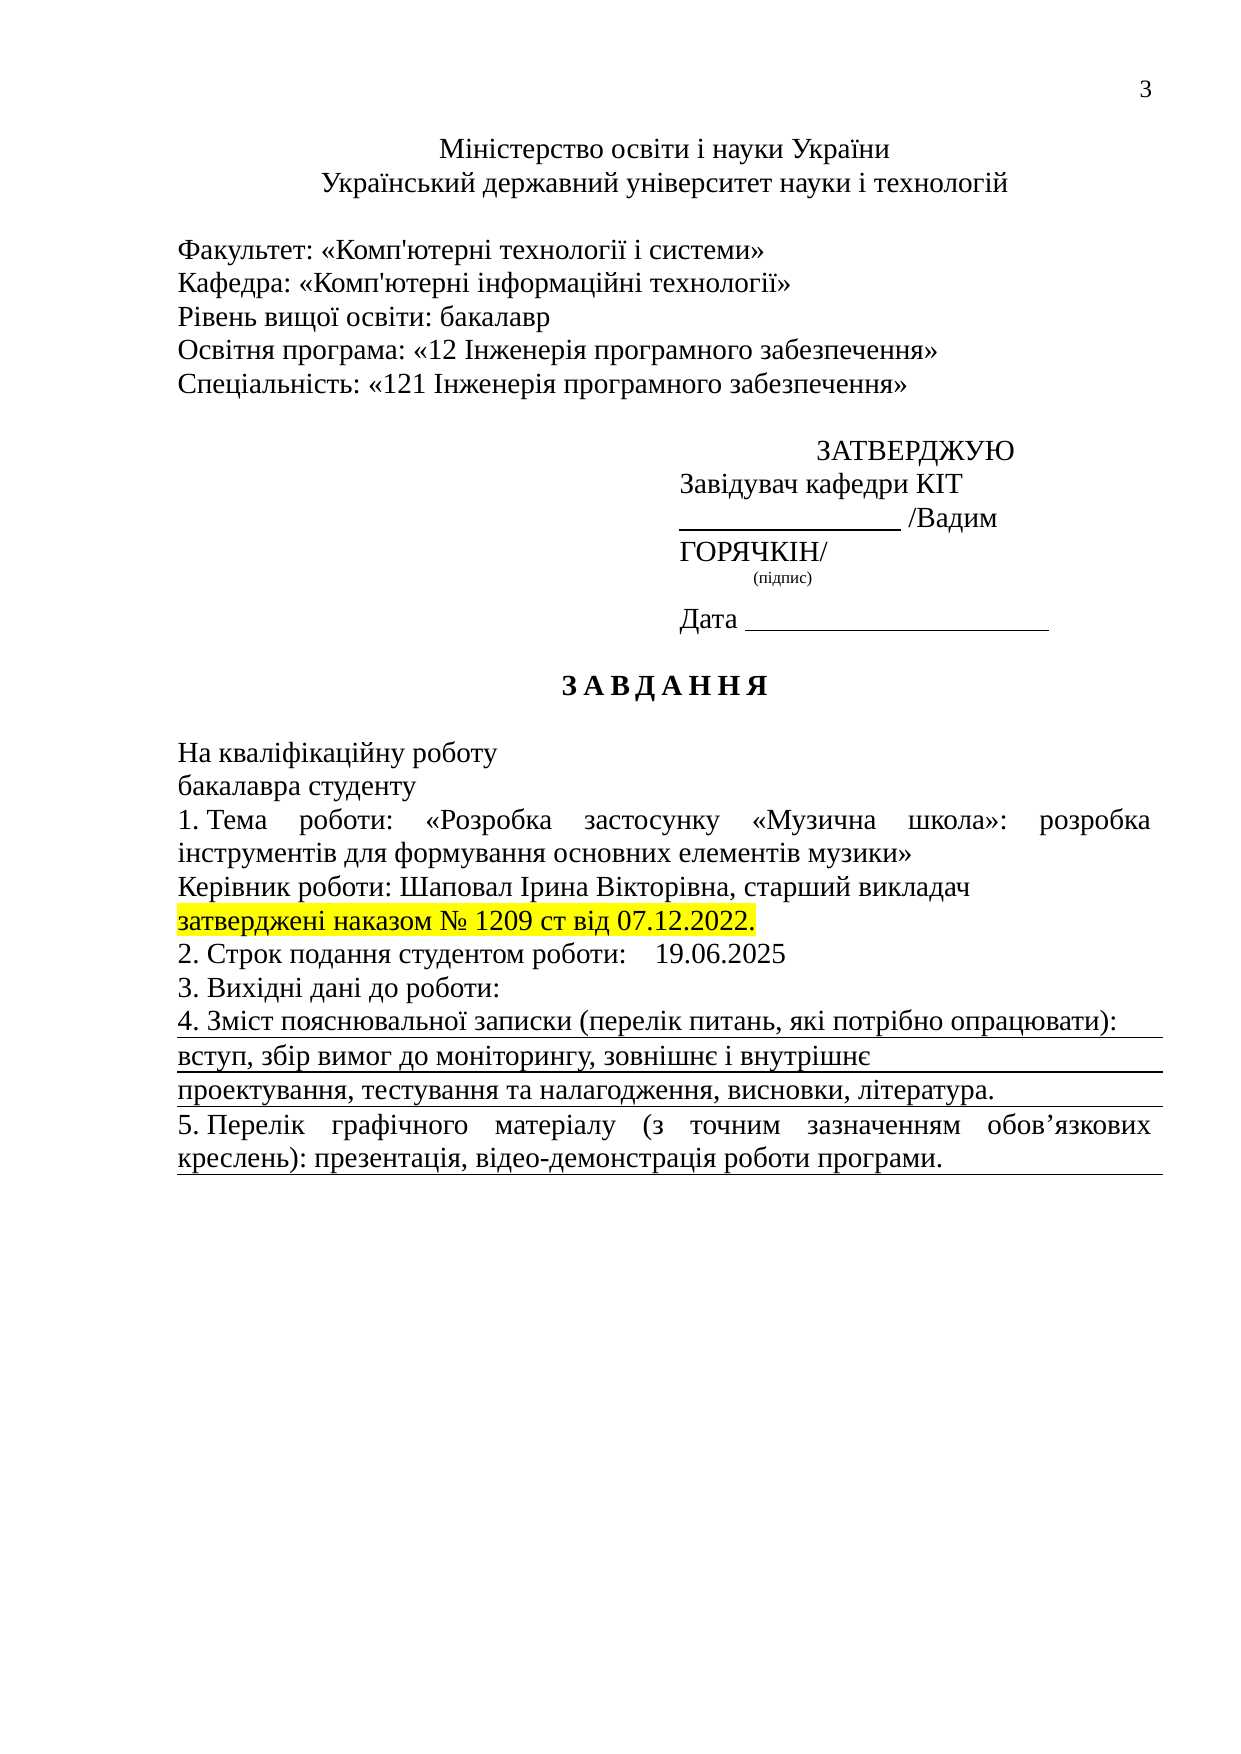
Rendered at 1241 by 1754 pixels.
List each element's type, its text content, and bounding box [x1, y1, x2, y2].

table_cell проектування, тестування та налагодження, висновки, література. [177, 1073, 1163, 1106]
text Міністерство освіти і науки України [177, 131, 1152, 165]
text Дата [679, 601, 1152, 634]
table_cell 4. Зміст пояснювальної записки (перелік питань, які потрібно опрацювати): [177, 1003, 1163, 1037]
text Рівень вищої освіти: бакалавр [177, 299, 1152, 332]
text Кафедра: «Комп'ютерні інформаційні технології» [177, 265, 1152, 299]
text Факультет: «Комп'ютерні технології і системи» [177, 232, 1152, 265]
text 1. Тема роботи: «Розробка застосунку «Музична школа»: розробка інструментів для формування основних елементів музики» [177, 802, 1152, 869]
table_cell 5. Перелік графічного матеріалу (з точним зазначенням обов’язкових креслень): презентація, відео-демонстрація роботи програми. [177, 1107, 1163, 1174]
text Керівник роботи: Шаповал Ірина Вікторівна, старший викладач [177, 869, 1152, 903]
text На кваліфікаційну роботу [177, 735, 1152, 768]
text затверджені наказом № 1209 ст від 07.12.2022. [177, 903, 1152, 936]
text ЗАВДАННЯ [177, 668, 1152, 701]
text /Вадим ГОРЯЧКІН/ [679, 500, 1152, 567]
table_cell [654, 970, 1163, 1003]
table_cell [549, 970, 654, 1003]
text Спеціальність: «121 Інженерія програмного забезпечення» [177, 366, 1152, 399]
text Український державний університет науки і технологій [177, 165, 1152, 198]
text ЗАТВЕРДЖУЮ [679, 433, 1152, 467]
table_header 2. Строк подання студентом роботи: [177, 936, 654, 970]
table_cell вступ, збір вимог до моніторингу, зовнішнє і внутрішнє [177, 1038, 1163, 1071]
text Завідувач кафедри КІТ [679, 467, 1152, 500]
text (підпис) [679, 567, 1152, 601]
table_cell 3. Вихідні дані до роботи: [177, 970, 549, 1003]
text Освітня програма: «12 Інженерія програмного забезпечення» [177, 332, 1152, 366]
text бакалавра студенту [177, 768, 1152, 802]
table_header 19.06.2025 [654, 936, 1163, 970]
